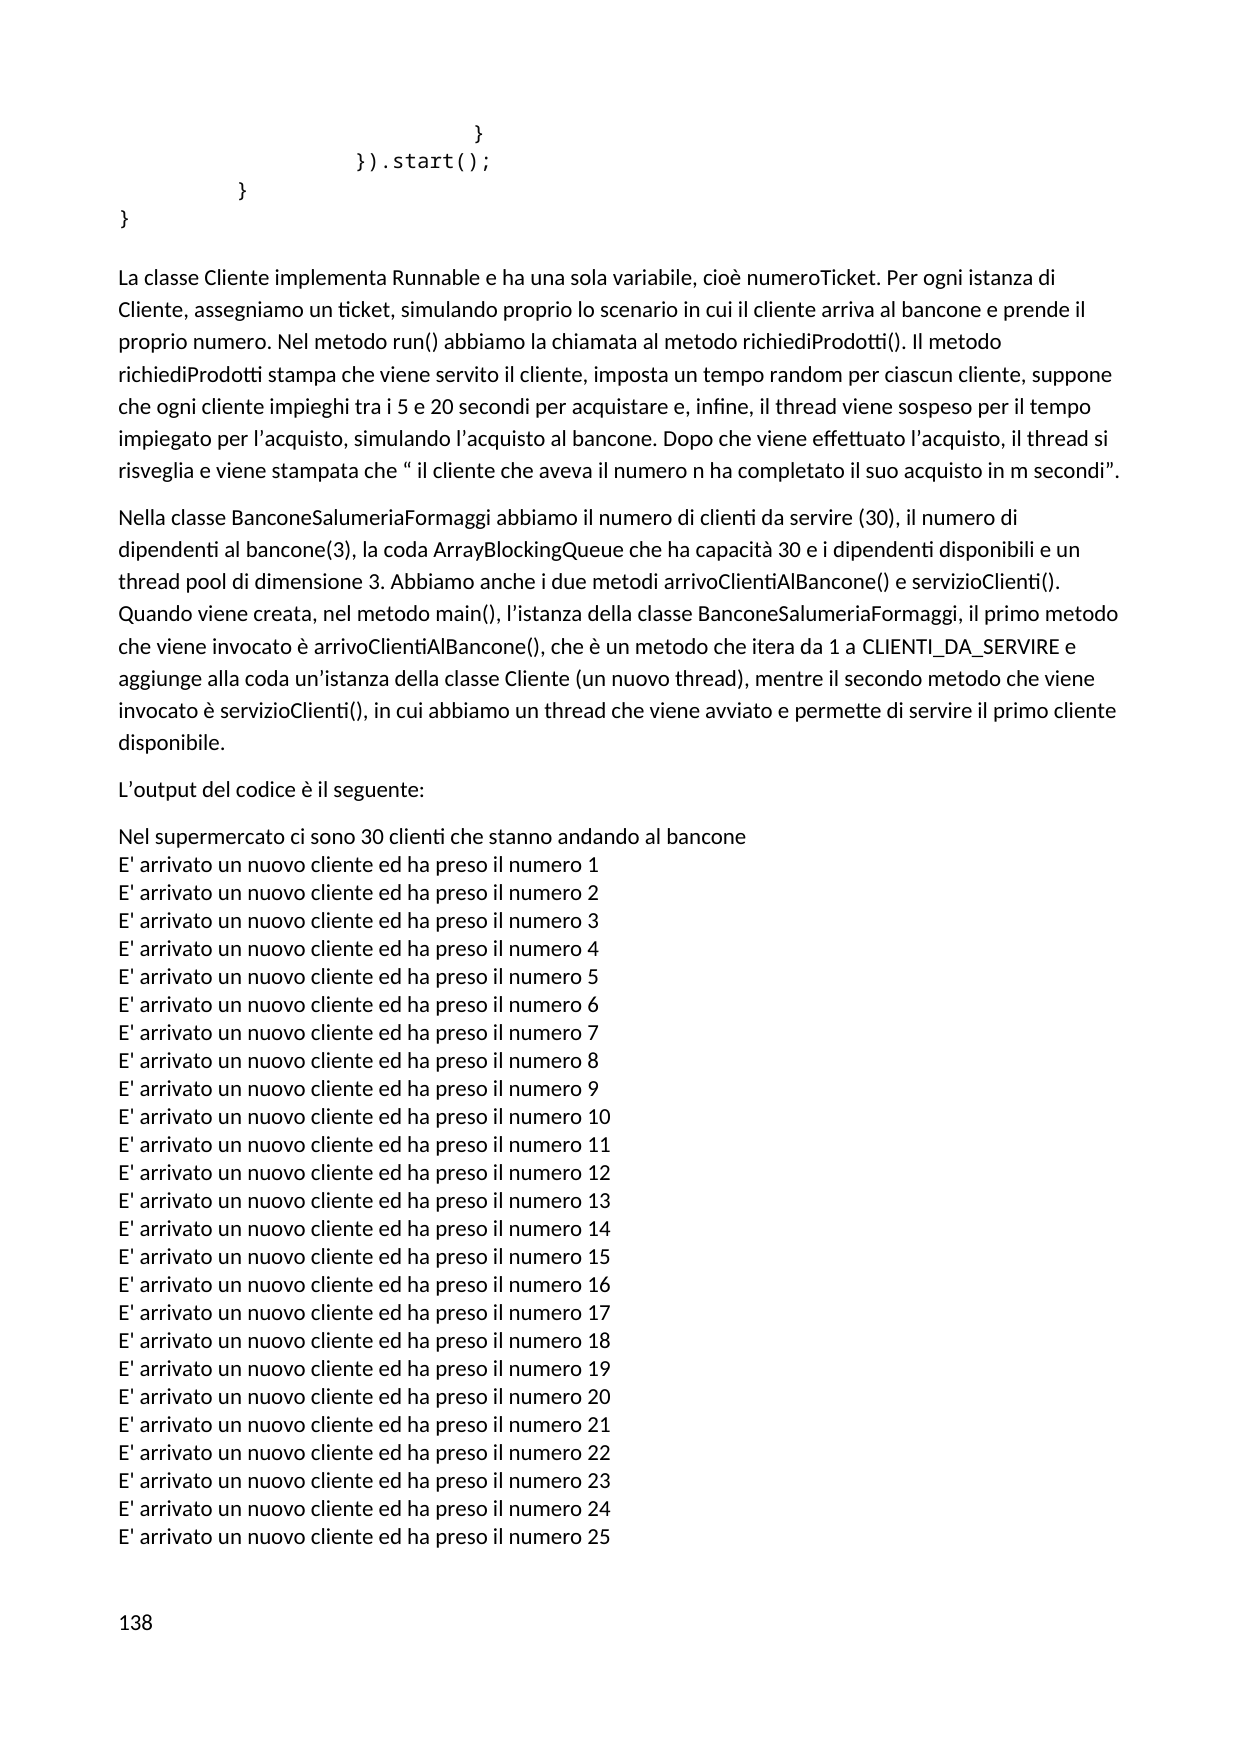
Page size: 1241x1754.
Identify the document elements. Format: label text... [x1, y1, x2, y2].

text E' arrivato un nuovo cliente ed ha preso il numero 3 [118, 906, 1122, 934]
text E' arrivato un nuovo cliente ed ha preso il numero 6 [118, 990, 1122, 1018]
text } }).start(); } } [118, 118, 1122, 232]
text E' arrivato un nuovo cliente ed ha preso il numero 4 [118, 934, 1122, 962]
text Nel supermercato ci sono 30 clienti che stanno andando al bancone [118, 822, 1122, 850]
text E' arrivato un nuovo cliente ed ha preso il numero 2 [118, 878, 1122, 906]
text E' arrivato un nuovo cliente ed ha preso il numero 19 [118, 1354, 1122, 1382]
text E' arrivato un nuovo cliente ed ha preso il numero 8 [118, 1046, 1122, 1074]
text E' arrivato un nuovo cliente ed ha preso il numero 10 [118, 1102, 1122, 1130]
text E' arrivato un nuovo cliente ed ha preso il numero 25 [118, 1522, 1122, 1550]
text E' arrivato un nuovo cliente ed ha preso il numero 17 [118, 1298, 1122, 1326]
text E' arrivato un nuovo cliente ed ha preso il numero 24 [118, 1494, 1122, 1522]
text E' arrivato un nuovo cliente ed ha preso il numero 14 [118, 1214, 1122, 1242]
text E' arrivato un nuovo cliente ed ha preso il numero 20 [118, 1382, 1122, 1410]
text La classe Cliente implementa Runnable e ha una sola variabile, cioè numeroTicket. Per ogni istanza di Cliente, assegniamo un ticket, simulando proprio lo scenario in cui il cliente arriva al bancone e prende il proprio numero. Nel metodo run() abbiamo la chiamata al metodo richiediProdotti(). Il metodo richiediProdotti stampa che viene servito il cliente, imposta un tempo random per ciascun cliente, suppone che ogni cliente impieghi tra i 5 e 20 secondi per acquistare e, infine, il thread viene sospeso per il tempo impiegato per l’acquisto, simulando l’acquisto al bancone. Dopo che viene effettuato l’acquisto, il thread si risveglia e viene stampata che “ il cliente che aveva il numero n ha completato il suo acquisto in m secondi”. [118, 263, 1122, 484]
text E' arrivato un nuovo cliente ed ha preso il numero 5 [118, 962, 1122, 990]
text E' arrivato un nuovo cliente ed ha preso il numero 12 [118, 1158, 1122, 1186]
text E' arrivato un nuovo cliente ed ha preso il numero 13 [118, 1186, 1122, 1214]
text E' arrivato un nuovo cliente ed ha preso il numero 22 [118, 1438, 1122, 1466]
text E' arrivato un nuovo cliente ed ha preso il numero 1 [118, 850, 1122, 878]
text E' arrivato un nuovo cliente ed ha preso il numero 11 [118, 1130, 1122, 1158]
text E' arrivato un nuovo cliente ed ha preso il numero 9 [118, 1074, 1122, 1102]
text E' arrivato un nuovo cliente ed ha preso il numero 7 [118, 1018, 1122, 1046]
text E' arrivato un nuovo cliente ed ha preso il numero 18 [118, 1326, 1122, 1354]
text E' arrivato un nuovo cliente ed ha preso il numero 16 [118, 1270, 1122, 1298]
text E' arrivato un nuovo cliente ed ha preso il numero 23 [118, 1466, 1122, 1494]
text E' arrivato un nuovo cliente ed ha preso il numero 21 [118, 1410, 1122, 1438]
text E' arrivato un nuovo cliente ed ha preso il numero 15 [118, 1242, 1122, 1270]
text L’output del codice è il seguente: [118, 775, 1122, 803]
text Nella classe BanconeSalumeriaFormaggi abbiamo il numero di clienti da servire (30), il numero di dipendenti al bancone(3), la coda ArrayBlockingQueue che ha capacità 30 e i dipendenti disponibili e un thread pool di dimensione 3. Abbiamo anche i due metodi arrivoClientiAlBancone() e servizioClienti(). Quando viene creata, nel metodo main(), l’istanza della classe BanconeSalumeriaFormaggi, il primo metodo che viene invocato è arrivoClientiAlBancone(), che è un metodo che itera da 1 a CLIENTI_DA_SERVIRE e aggiunge alla coda un’istanza della classe Cliente (un nuovo thread), mentre il secondo metodo che viene invocato è servizioClienti(), in cui abbiamo un thread che viene avviato e permette di servire il primo cliente disponibile. [118, 503, 1122, 756]
